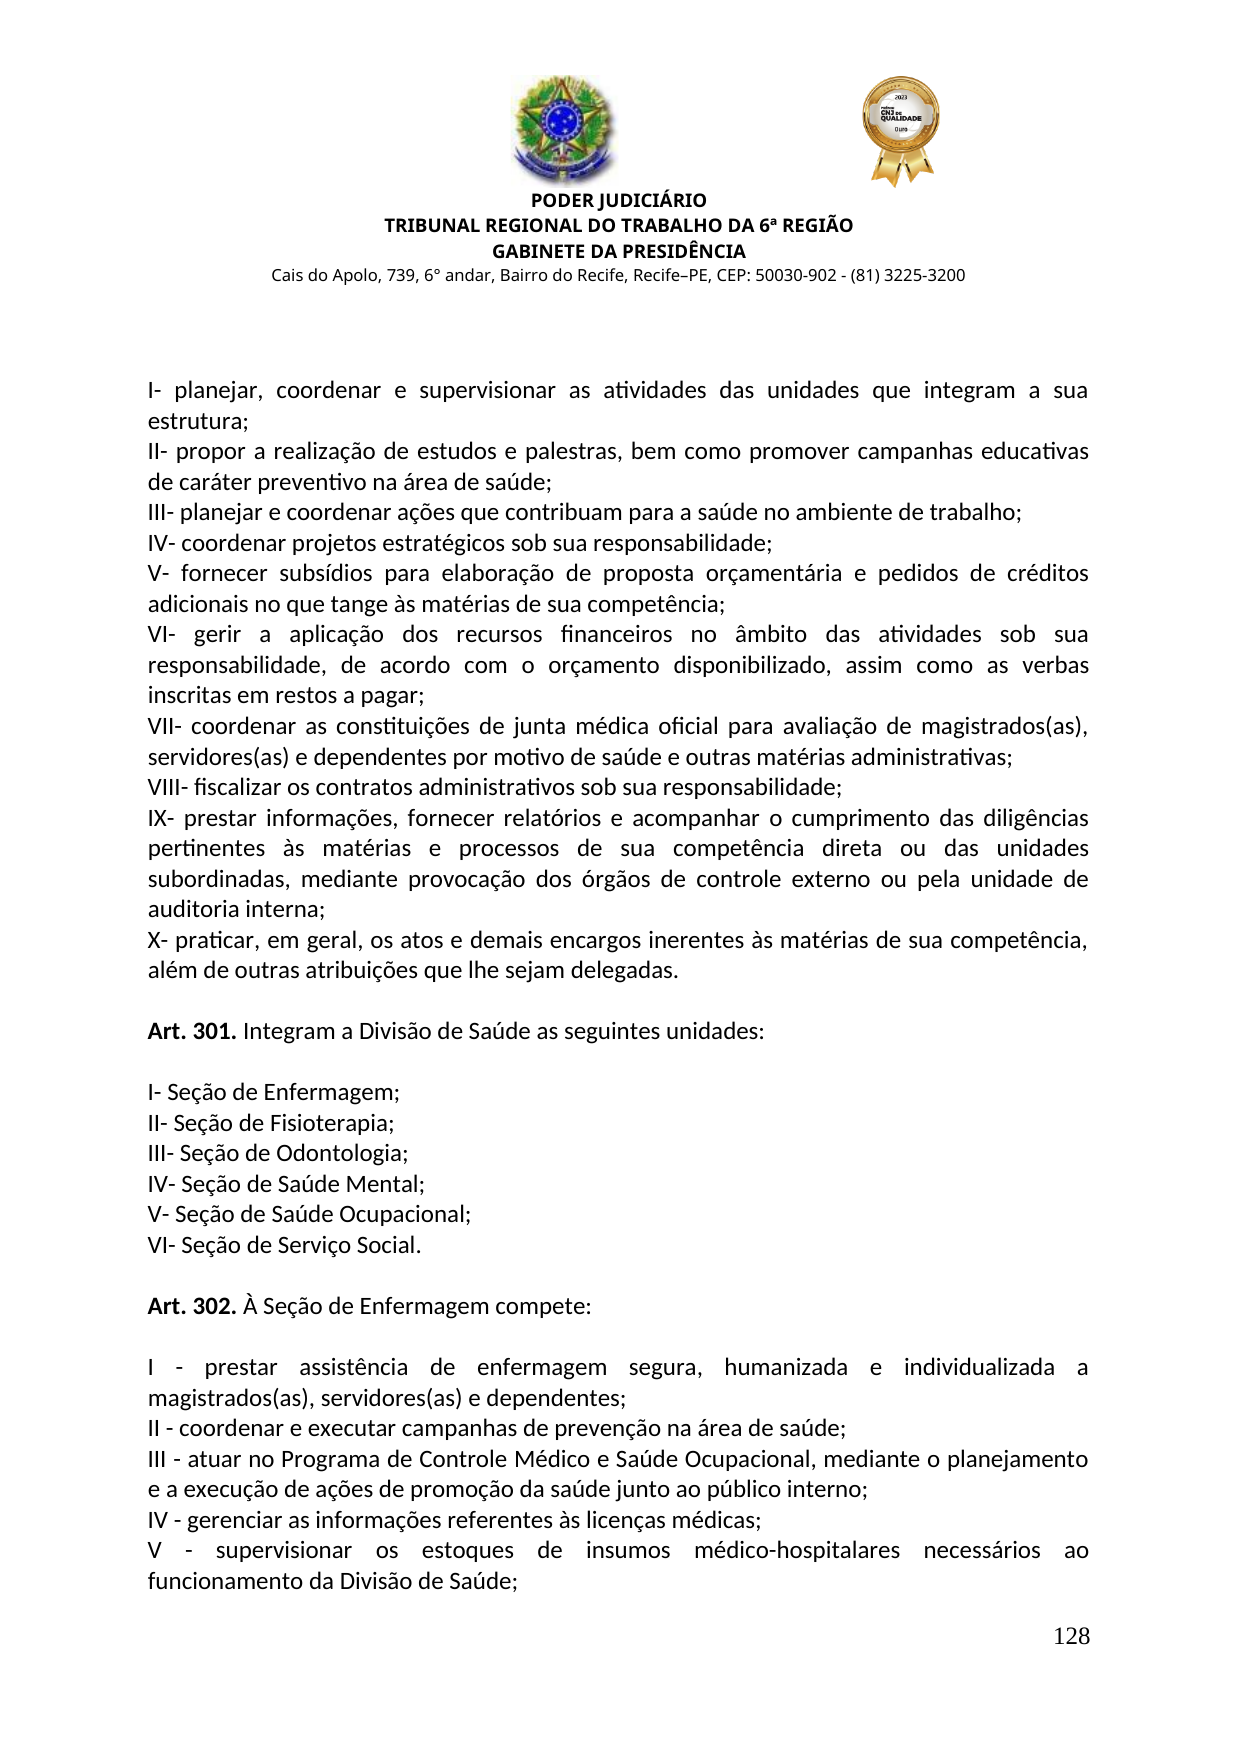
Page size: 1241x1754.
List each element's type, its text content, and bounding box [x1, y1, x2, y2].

subtitle VIII- fiscalizar os contratos administrativos sob sua responsabilidade; [147, 771, 1090, 802]
picture [191, 75, 300, 188]
subtitle IX- prestar informações, fornecer relatórios e acompanhar o cumprimento das diligências pertinentes às matérias e processos de sua competência direta ou das unidades subordinadas, mediante provocação dos órgãos de controle externo ou pela unidade de auditoria interna; [147, 802, 1090, 924]
subtitle II - coordenar e executar campanhas de prevenção na área de saúde; [147, 1412, 1090, 1443]
subtitle IV - gerenciar as informações referentes às licenças médicas; [147, 1504, 1090, 1534]
subtitle VI- Seção de Serviço Social. [147, 1229, 1090, 1259]
subtitle II- propor a realização de estudos e palestras, bem como promover campanhas educativas de caráter preventivo na área de saúde; [147, 436, 1090, 497]
picture [862, 76, 940, 188]
subtitle I - prestar assistência de enfermagem segura, humanizada e individualizada a magistrados(as), servidores(as) e dependentes; [147, 1351, 1090, 1412]
subtitle II- Seção de Fisioterapia; [147, 1107, 1090, 1137]
subtitle Art. 302. À Seção de Enfermagem compete: [147, 1290, 1090, 1321]
subtitle V - supervisionar os estoques de insumos médico-hospitalares necessários ao funcionamento da Divisão de Saúde; [147, 1534, 1090, 1595]
subtitle I- planejar, coordenar e supervisionar as atividades das unidades que integram a sua estrutura; [147, 374, 1090, 436]
subtitle V- Seção de Saúde Ocupacional; [147, 1198, 1090, 1229]
subtitle V- fornecer subsídios para elaboração de proposta orçamentária e pedidos de créditos adicionais no que tange às matérias de sua competência; [147, 558, 1090, 619]
subtitle Art. 301. Integram a Divisão de Saúde as seguintes unidades: [147, 1015, 1090, 1046]
subtitle IV- coordenar projetos estratégicos sob sua responsabilidade; [147, 527, 1090, 558]
subtitle X- praticar, em geral, os atos e demais encargos inerentes às matérias de sua competência, além de outras atribuições que lhe sejam delegadas. [147, 924, 1090, 985]
subtitle III - atuar no Programa de Controle Médico e Saúde Ocupacional, mediante o planejamento e a execução de ações de promoção da saúde junto ao público interno; [147, 1443, 1090, 1504]
subtitle VII- coordenar as constituições de junta médica oficial para avaliação de magistrados(as), servidores(as) e dependentes por motivo de saúde e outras matérias administrativas; [147, 710, 1090, 771]
subtitle III- planejar e coordenar ações que contribuam para a saúde no ambiente de trabalho; [147, 497, 1090, 527]
picture [510, 75, 619, 188]
subtitle IV- Seção de Saúde Mental; [147, 1168, 1090, 1198]
subtitle III- Seção de Odontologia; [147, 1137, 1090, 1168]
subtitle VI- gerir a aplicação dos recursos financeiros no âmbito das atividades sob sua responsabilidade, de acordo com o orçamento disponibilizado, assim como as verbas inscritas em restos a pagar; [147, 619, 1090, 710]
subtitle I- Seção de Enfermagem; [147, 1076, 1090, 1107]
